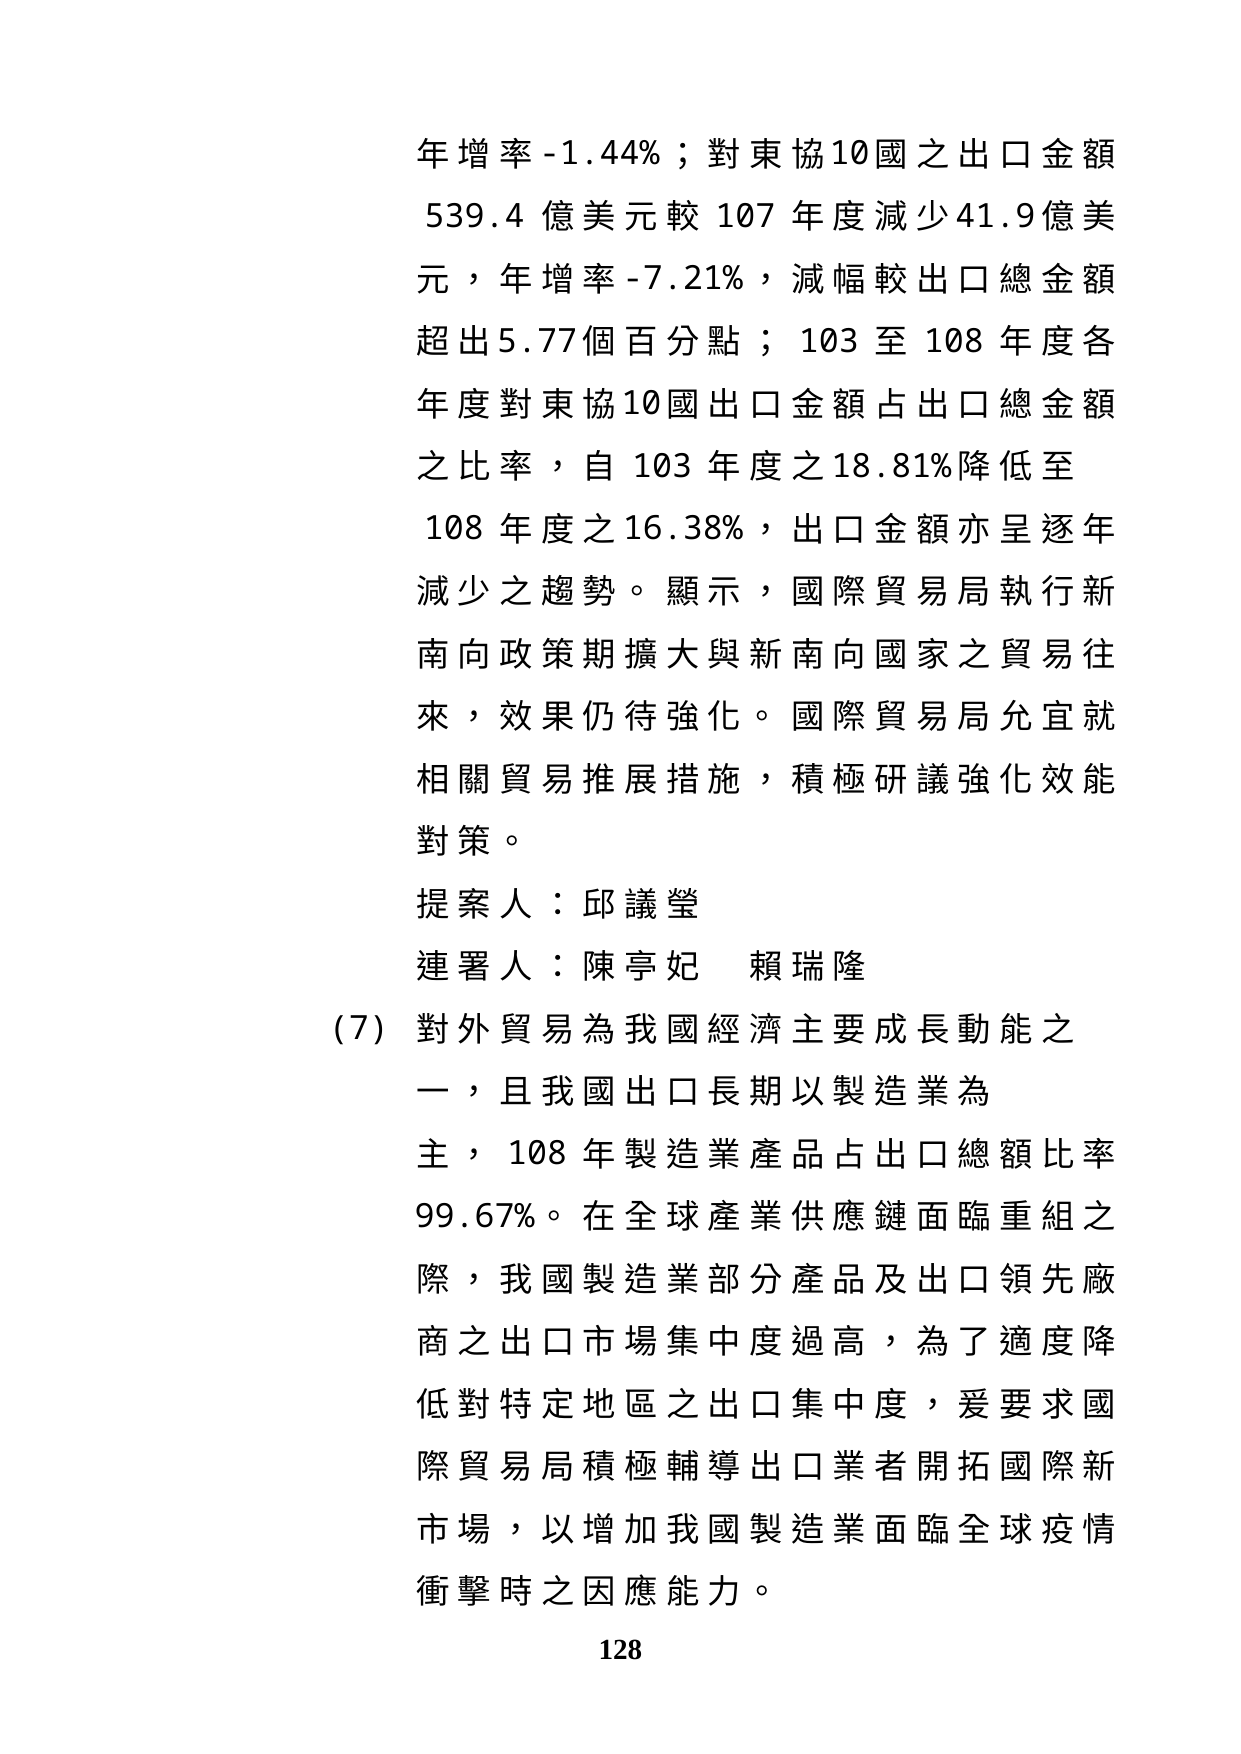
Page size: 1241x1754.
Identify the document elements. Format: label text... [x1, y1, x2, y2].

list 年增率-1.44%；對東協10國之出口金額539.4億美元較107年度減少41.9億美元，年增率-7.21%，減幅較出口總金額超出5.77個百分點；103至108年度各年度對東協10國出口金額占出口總金額之比率，自103年度之18.81%降低至108年度之16.38%，出口金額亦呈逐年減少之趨勢。顯示，國際貿易局執行新南向政策期擴大與新南向國家之貿易往來，效果仍待強化。國際貿易局允宜就相關貿易推展措施，積極研議強化效能對策。 [290, 110, 1120, 860]
text 連署人：陳亭妃 賴瑞隆 [398, 923, 1016, 985]
text 提案人：邱議瑩 [398, 860, 1016, 923]
list 對外貿易為我國經濟主要成長動能之一，且我國出口長期以製造業為主，108年製造業產品占出口總額比率99.67%。在全球產業供應鏈面臨重組之際，我國製造業部分產品及出口領先廠商之出口市場集中度過高，為了適度降低對特定地區之出口集中度，爰要求國際貿易局積極輔導出口業者開拓國際新市場，以增加我國製造業面臨全球疫情衝擊時之因應能力。 [290, 985, 1120, 1610]
